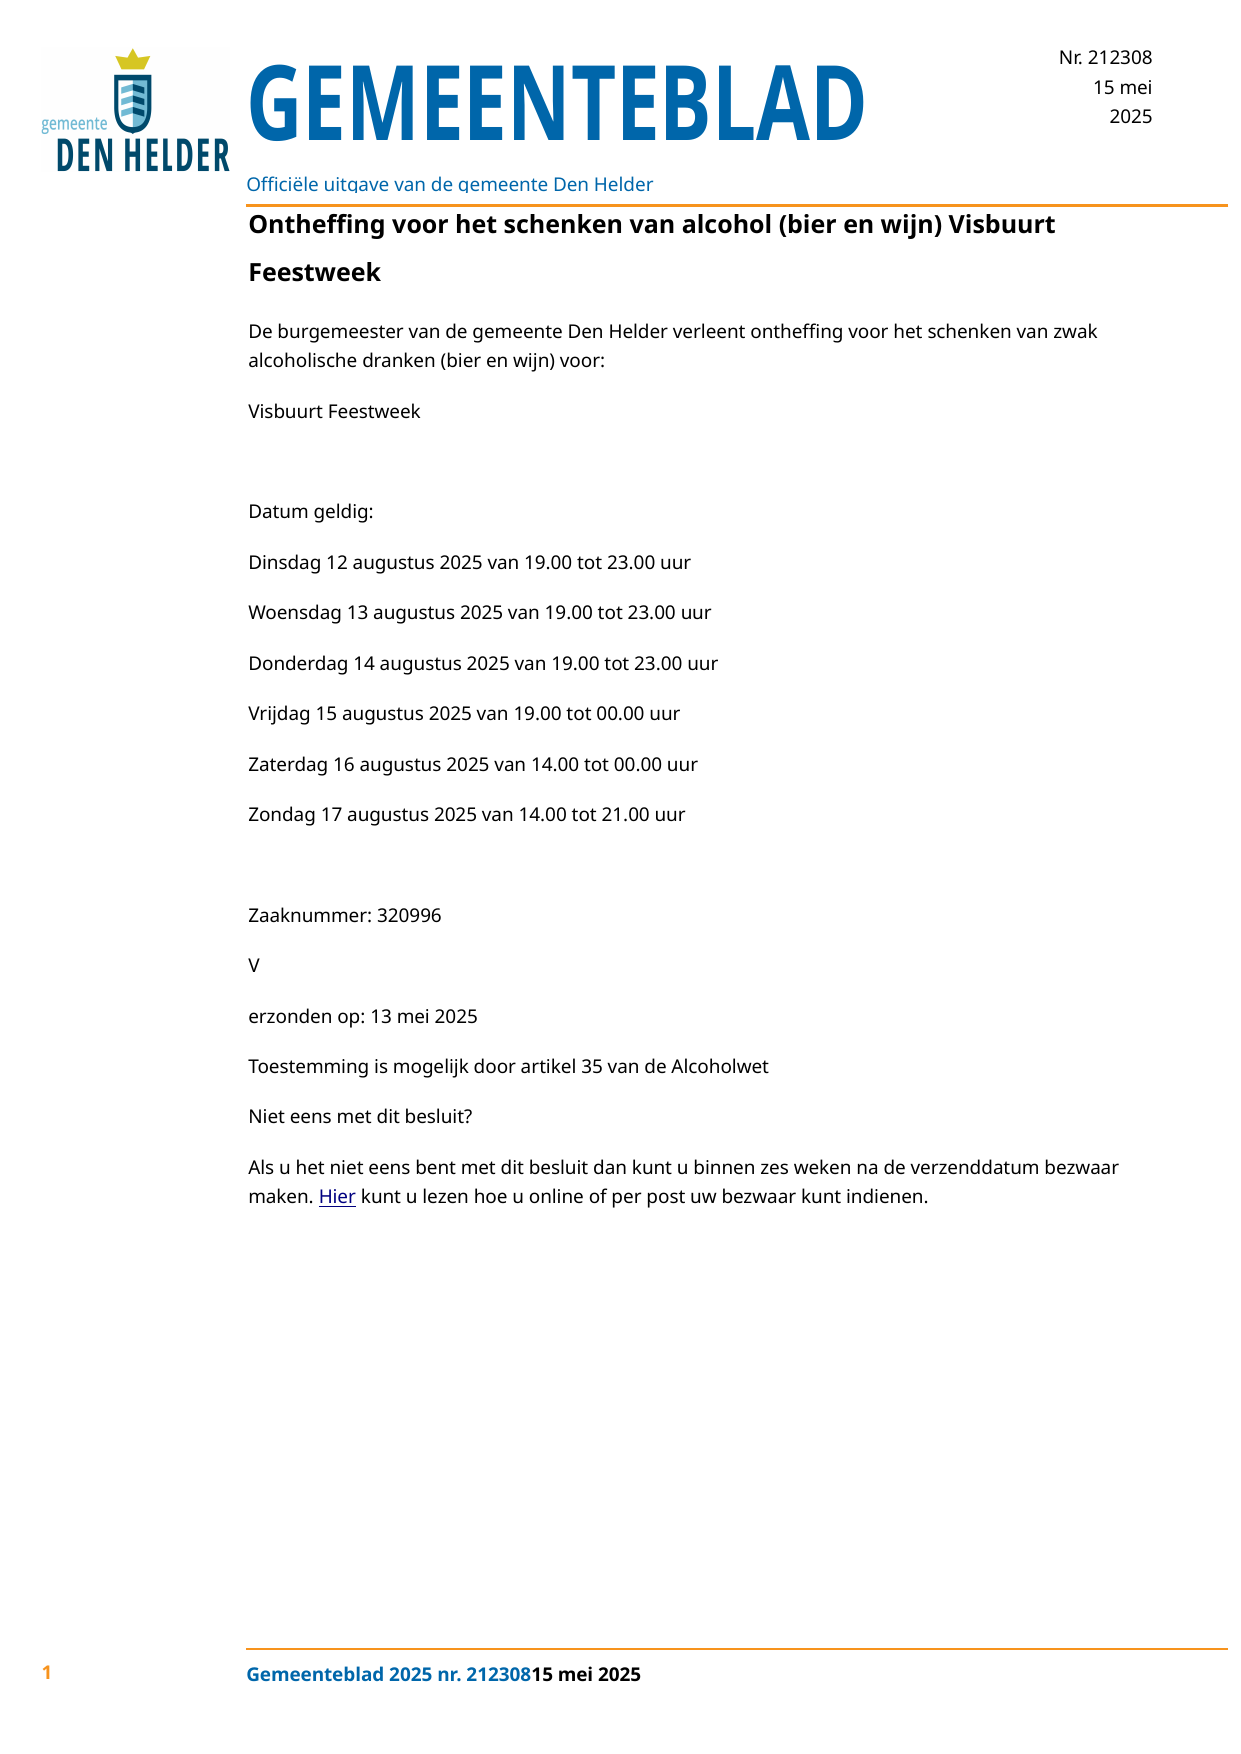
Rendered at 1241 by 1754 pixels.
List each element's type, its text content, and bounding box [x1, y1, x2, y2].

text Vrijdag 15 augustus 2025 van 19.00 tot 00.00 uur [248, 700, 1152, 726]
text Donderdag 14 augustus 2025 van 19.00 tot 23.00 uur [248, 650, 1152, 676]
picture [41, 47, 231, 172]
text Ontheffing voor het schenken van alcohol (bier en wijn) Visbuurt Feestweek [248, 207, 1152, 288]
picture [220, 160, 224, 172]
text Woensdag 13 augustus 2025 van 19.00 tot 23.00 uur [248, 599, 1152, 625]
text De burgemeester van de gemeente Den Helder verleent ontheffing voor het schenken van zwak alcoholische dranken (bier en wijn) voor: [248, 318, 1152, 373]
text erzonden op: 13 mei 2025 [248, 1003, 1152, 1029]
text Zondag 17 augustus 2025 van 14.00 tot 21.00 uur [248, 801, 1152, 827]
picture [100, 154, 106, 172]
picture [182, 144, 187, 165]
text Dinsdag 12 augustus 2025 van 19.00 tot 23.00 uur [248, 549, 1152, 575]
text Zaaknummer: 320996 [248, 902, 1152, 928]
picture [63, 144, 68, 165]
text Niet eens met dit besluit? [248, 1104, 1152, 1129]
text Visbuurt Feestweek [248, 398, 1152, 424]
text Als u het niet eens bent met dit besluit dan kunt u binnen zes weken na de verzenddatum bezwaar maken. Hier kunt u lezen hoe u online of per post uw bezwaar kunt indienen. [248, 1154, 1152, 1209]
text Toestemming is mogelijk door artikel 35 van de Alcoholwet [248, 1053, 1152, 1079]
text Datum geldig: [248, 499, 1152, 524]
text Zaterdag 16 augustus 2025 van 14.00 tot 00.00 uur [248, 751, 1152, 777]
text V [248, 952, 1152, 978]
picture [130, 157, 135, 172]
